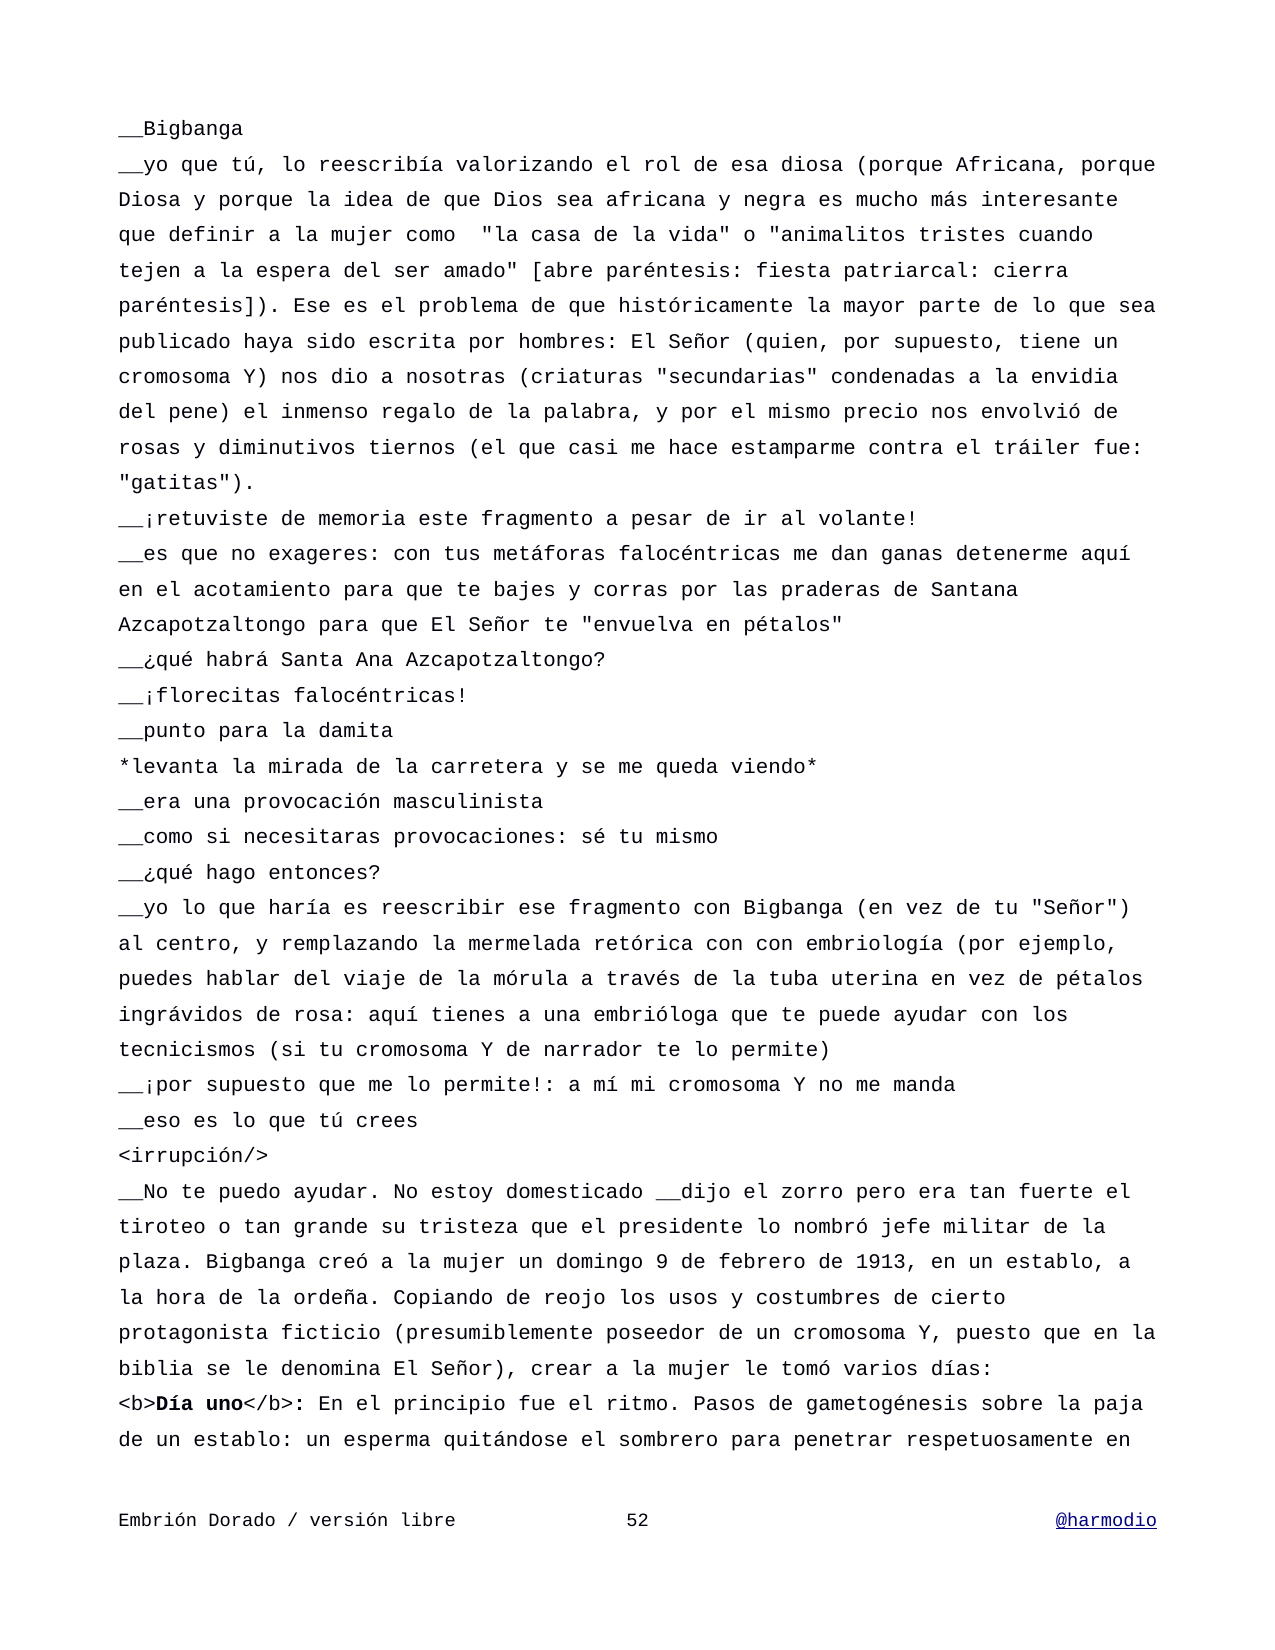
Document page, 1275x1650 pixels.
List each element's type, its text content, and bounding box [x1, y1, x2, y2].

text __yo que tú, lo reescribía valorizando el rol de esa diosa (porque Africana, porque Diosa y porque la idea de que Dios sea africana y negra es mucho más interesante que definir a la mujer como "la casa de la vida" o "animalitos tristes cuando tejen a la espera del ser amado" [abre paréntesis: fiesta patriarcal: cierra paréntesis]). Ese es el problema de que históricamente la mayor parte de lo que sea publicado haya sido escrita por hombres: El Señor (quien, por supuesto, tiene un cromosoma Y) nos dio a nosotras (criaturas "secundarias" condenadas a la envidia del pene) el inmenso regalo de la palabra, y por el mismo precio nos envolvió de rosas y diminutivos tiernos (el que casi me hace estamparme contra el tráiler fue: "gatitas"). [118, 153, 1157, 496]
text __eso es lo que tú crees [118, 1110, 1157, 1133]
text __era una provocación masculinista [118, 791, 1157, 815]
text __es que no exageres: con tus metáforas falocéntricas me dan ganas detenerme aquí en el acotamiento para que te bajes y corras por las praderas de Santana Azcapotzaltongo para que El Señor te "envuelva en pétalos" [118, 543, 1157, 638]
text __¡retuviste de memoria este fragmento a pesar de ir al volante! [118, 508, 1157, 531]
text __No te puedo ayudar. No estoy domesticado __dijo el zorro pero era tan fuerte el tiroteo o tan grande su tristeza que el presidente lo nombró jefe militar de la plaza. Bigbanga creó a la mujer un domingo 9 de febrero de 1913, en un establo, a la hora de la ordeña. Copiando de reojo los usos y costumbres de cierto protagonista ficticio (presumiblemente poseedor de un cromosoma Y, puesto que en la biblia se le denomina El Señor), crear a la mujer le tomó varios días: [118, 1181, 1157, 1381]
text __¿qué habrá Santa Ana Azcapotzaltongo? [118, 649, 1157, 673]
text __yo lo que haría es reescribir ese fragmento con Bigbanga (en vez de tu "Señor") al centro, y remplazando la mermelada retórica con con embriología (por ejemplo, puedes hablar del viaje de la mórula a través de la tuba uterina en vez de pétalos ingrávidos de rosa: aquí tienes a una embrióloga que te puede ayudar con los tecnicismos (si tu cromosoma Y de narrador te lo permite) [118, 897, 1157, 1063]
text __¡por supuesto que me lo permite!: a mí mi cromosoma Y no me manda [118, 1074, 1157, 1098]
text <b>Día uno</b>: En el principio fue el ritmo. Pasos de gametogénesis sobre la paja de un establo: un esperma quitándose el sombrero para penetrar respetuosamente en [118, 1393, 1157, 1452]
text __¡florecitas falocéntricas! [118, 685, 1157, 708]
text <irrupción/> [118, 1145, 1157, 1169]
text __como si necesitaras provocaciones: sé tu mismo [118, 826, 1157, 850]
text __Bigbanga [118, 118, 1157, 142]
text *levanta la mirada de la carretera y se me queda viendo* [118, 756, 1157, 779]
text __punto para la damita [118, 720, 1157, 744]
text __¿qué hago entonces? [118, 862, 1157, 886]
